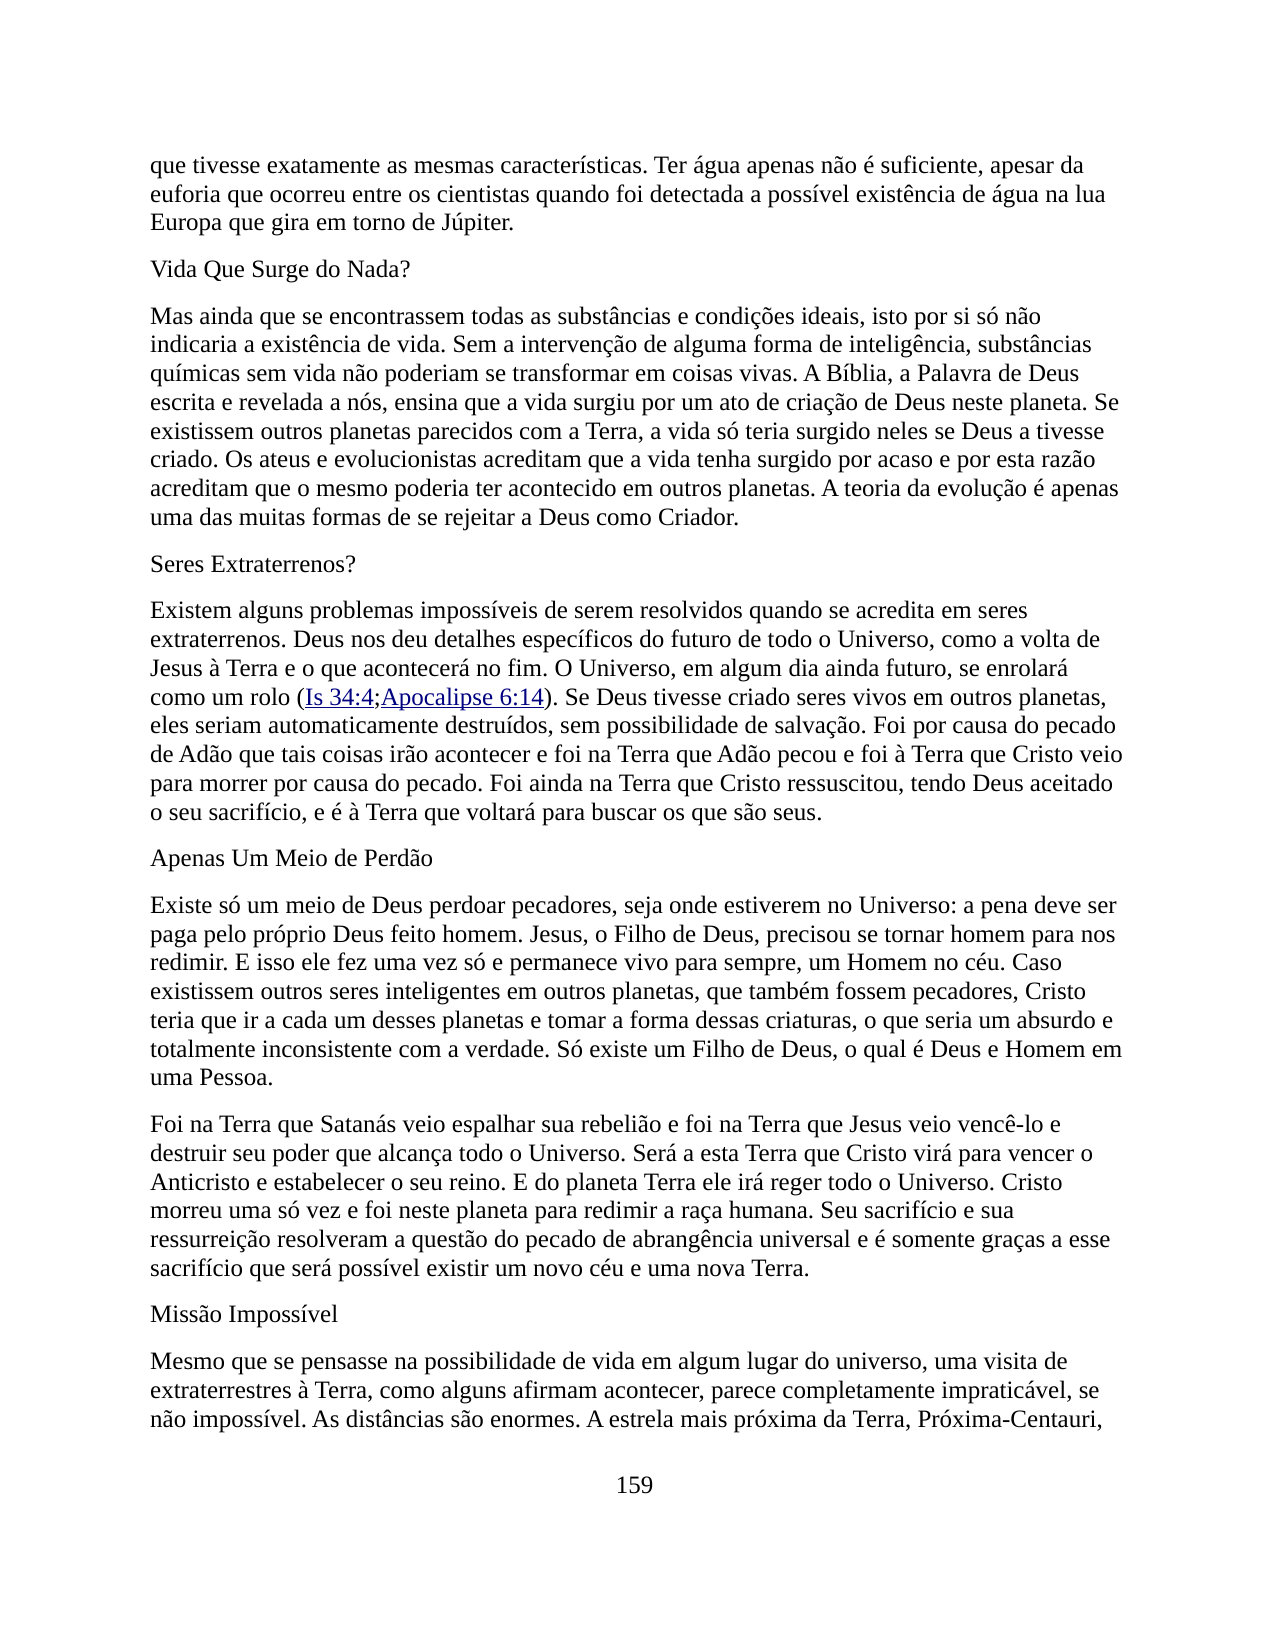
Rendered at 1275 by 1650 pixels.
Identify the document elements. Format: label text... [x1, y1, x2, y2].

text Existe só um meio de Deus perdoar pecadores, seja onde estiverem no Universo: a pena deve ser paga pelo próprio Deus feito homem. Jesus, o Filho de Deus, precisou se tornar homem para nos redimir. E isso ele fez uma vez só e permanece vivo para sempre, um Homem no céu. Caso existissem outros seres inteligentes em outros planetas, que também fossem pecadores, Cristo teria que ir a cada um desses planetas e tomar a forma dessas criaturas, o que seria um absurdo e totalmente inconsistente com a verdade. Só existe um Filho de Deus, o qual é Deus e Homem em uma Pessoa. [150, 890, 1125, 1091]
text Seres Extraterrenos? [150, 549, 1125, 577]
text Apenas Um Meio de Perdão [150, 843, 1125, 872]
text que tivesse exatamente as mesmas características. Ter água apenas não é suficiente, apesar da euforia que ocorreu entre os cientistas quando foi detectada a possível existência de água na lua Europa que gira em torno de Júpiter. [150, 150, 1125, 236]
text Missão Impossível [150, 1299, 1125, 1328]
text Existem alguns problemas impossíveis de serem resolvidos quando se acredita em seres extraterrenos. Deus nos deu detalhes específicos do futuro de todo o Universo, como a volta de Jesus à Terra e o que acontecerá no fim. O Universo, em algum dia ainda futuro, se enrolará como um rolo (Is 34:4;Apocalipse 6:14). Se Deus tivesse criado seres vivos em outros planetas, eles seriam automaticamente destruídos, sem possibilidade de salvação. Foi por causa do pecado de Adão que tais coisas irão acontecer e foi na Terra que Adão pecou e foi à Terra que Cristo veio para morrer por causa do pecado. Foi ainda na Terra que Cristo ressuscitou, tendo Deus aceitado o seu sacrifício, e é à Terra que voltará para buscar os que são seus. [150, 595, 1125, 825]
text Mas ainda que se encontrassem todas as substâncias e condições ideais, isto por si só não indicaria a existência de vida. Sem a intervenção de alguma forma de inteligência, substâncias químicas sem vida não poderiam se transformar em coisas vivas. A Bíblia, a Palavra de Deus escrita e revelada a nós, ensina que a vida surgiu por um ato de criação de Deus neste planeta. Se existissem outros planetas parecidos com a Terra, a vida só teria surgido neles se Deus a tivesse criado. Os ateus e evolucionistas acreditam que a vida tenha surgido por acaso e por esta razão acreditam que o mesmo poderia ter acontecido em outros planetas. A teoria da evolução é apenas uma das muitas formas de se rejeitar a Deus como Criador. [150, 301, 1125, 531]
text Mesmo que se pensasse na possibilidade de vida em algum lugar do universo, uma visita de extraterrestres à Terra, como alguns afirmam acontecer, parece completamente impraticável, se não impossível. As distâncias são enormes. A estrela mais próxima da Terra, Próxima-Centauri, [150, 1346, 1125, 1432]
text Vida Que Surge do Nada? [150, 254, 1125, 283]
text Foi na Terra que Satanás veio espalhar sua rebelião e foi na Terra que Jesus veio vencê-lo e destruir seu poder que alcança todo o Universo. Será a esta Terra que Cristo virá para vencer o Anticristo e estabelecer o seu reino. E do planeta Terra ele irá reger todo o Universo. Cristo morreu uma só vez e foi neste planeta para redimir a raça humana. Seu sacrifício e sua ressurreição resolveram a questão do pecado de abrangência universal e é somente graças a esse sacrifício que será possível existir um novo céu e uma nova Terra. [150, 1109, 1125, 1282]
